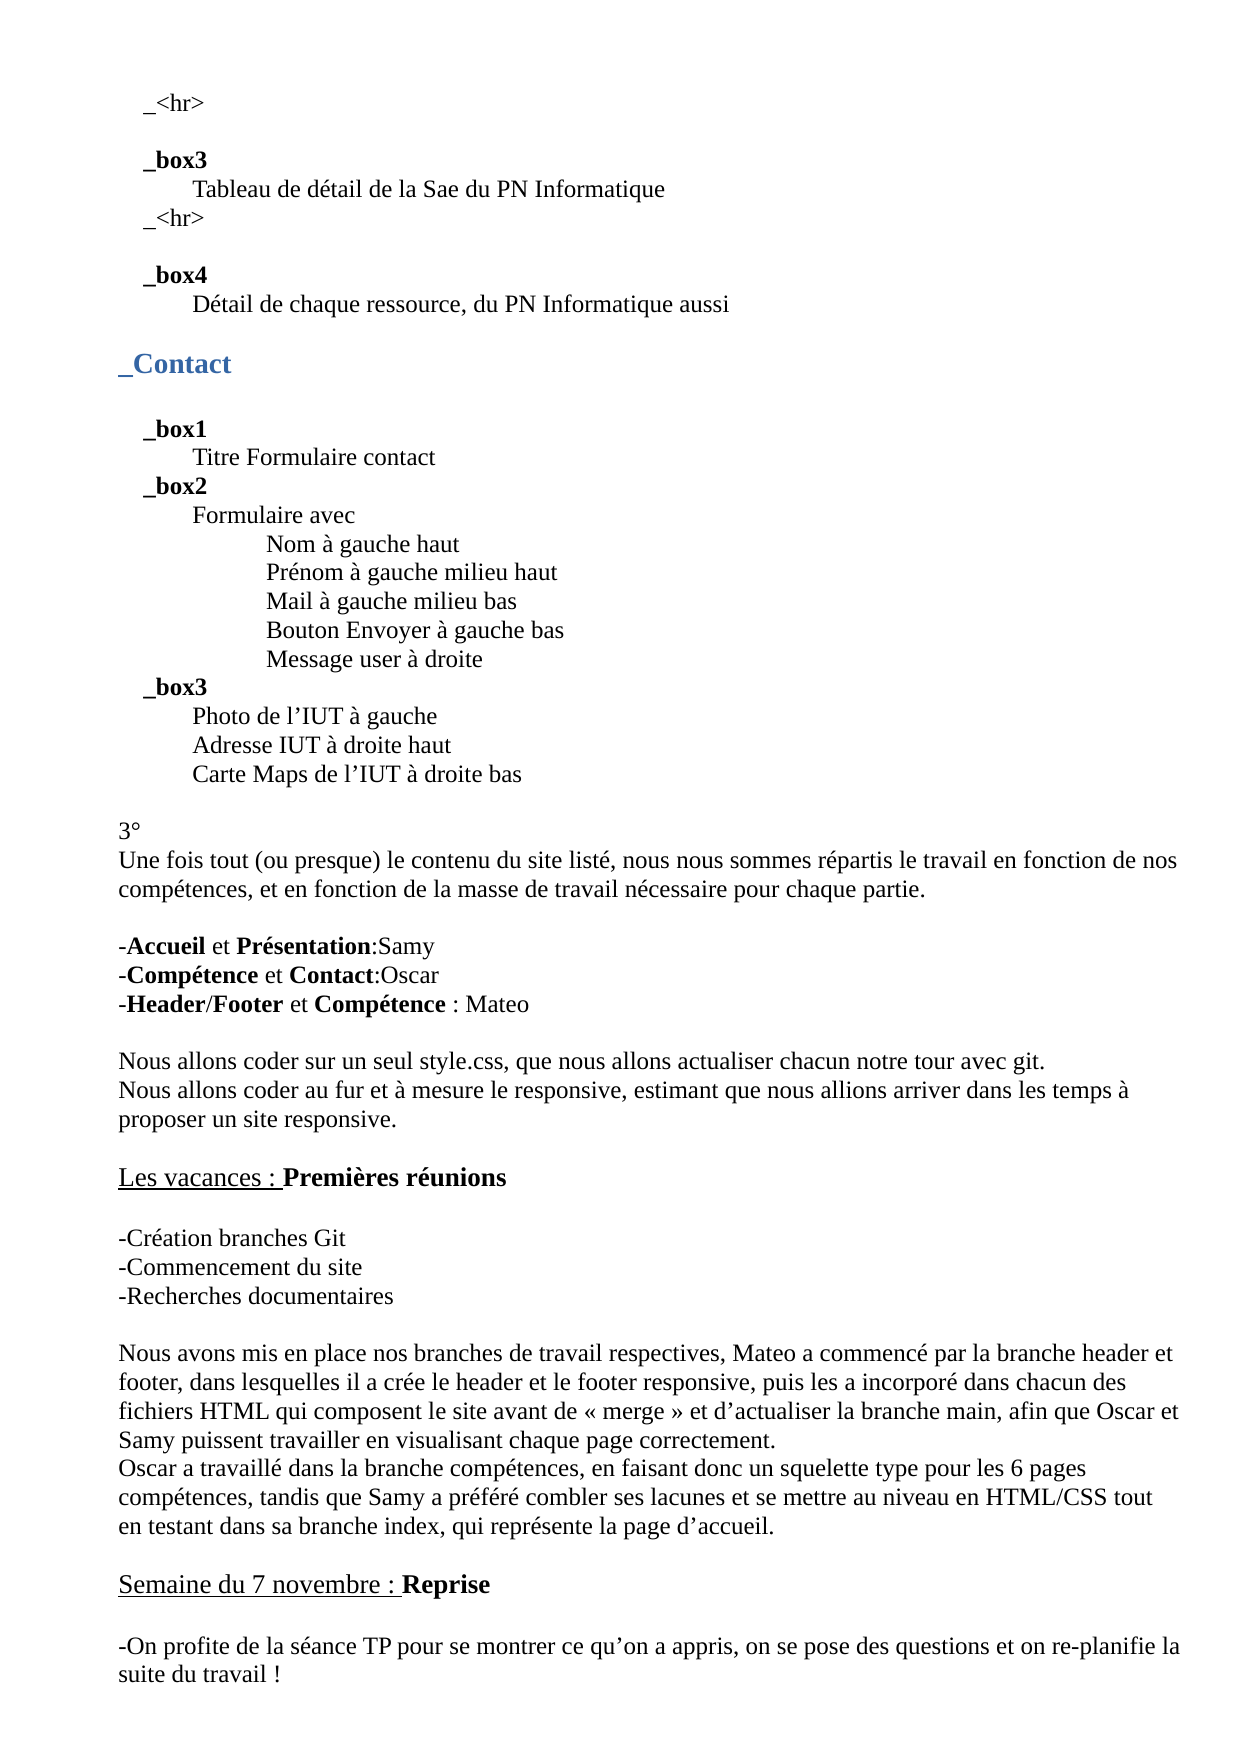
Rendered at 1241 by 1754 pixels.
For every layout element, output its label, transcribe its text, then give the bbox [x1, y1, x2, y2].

text Photo de l’IUT à gauche [118, 701, 1181, 730]
text Message user à droite [118, 644, 1181, 672]
text Semaine du 7 novembre : Reprise [118, 1568, 1181, 1599]
text _box3 [118, 145, 1181, 174]
text -On profite de la séance TP pour se montrer ce qu’on a appris, on se pose des questions et on re-planifie la suite du travail ! [118, 1631, 1181, 1688]
text -Recherches documentaires [118, 1281, 1181, 1310]
text _box4 [118, 260, 1181, 289]
text -Compétence et Contact:Oscar [118, 960, 1181, 989]
text _box3 [118, 672, 1181, 701]
text -Accueil et Présentation:Samy [118, 931, 1181, 960]
text Prénom à gauche milieu haut [118, 557, 1181, 586]
text -Commencement du site [118, 1252, 1181, 1281]
text Bouton Envoyer à gauche bas [118, 615, 1181, 644]
text 3° [118, 816, 1181, 845]
text Oscar a travaillé dans la branche compétences, en faisant donc un squelette type pour les 6 pages compétences, tandis que Samy a préféré combler ses lacunes et se mettre au niveau en HTML/CSS tout en testant dans sa branche index, qui représente la page d’accueil. [118, 1453, 1181, 1540]
text Les vacances : Premières réunions [118, 1161, 1181, 1192]
text Titre Formulaire contact [118, 442, 1181, 471]
text Carte Maps de l’IUT à droite bas [118, 759, 1181, 787]
text Nous allons coder sur un seul style.css, que nous allons actualiser chacun notre tour avec git. [118, 1046, 1181, 1075]
text Nous avons mis en place nos branches de travail respectives, Mateo a commencé par la branche header et footer, dans lesquelles il a crée le header et le footer responsive, puis les a incorporé dans chacun des fichiers HTML qui composent le site avant de « merge » et d’actualiser la branche main, afin que Oscar et Samy puissent travailler en visualisant chaque page correctement. [118, 1338, 1181, 1453]
text _Contact [118, 347, 1181, 380]
text _<hr> [118, 203, 1181, 232]
text _box1 [118, 414, 1181, 442]
text -Header/Footer et Compétence : Mateo [118, 989, 1181, 1017]
text Détail de chaque ressource, du PN Informatique aussi [118, 289, 1181, 318]
text Une fois tout (ou presque) le contenu du site listé, nous nous sommes répartis le travail en fonction de nos compétences, et en fonction de la masse de travail nécessaire pour chaque partie. [118, 845, 1181, 902]
text -Création branches Git [118, 1223, 1181, 1252]
text Tableau de détail de la Sae du PN Informatique [118, 174, 1181, 203]
text Nous allons coder au fur et à mesure le responsive, estimant que nous allions arriver dans les temps à proposer un site responsive. [118, 1075, 1181, 1132]
text Formulaire avec [118, 500, 1181, 529]
text Mail à gauche milieu bas [118, 586, 1181, 615]
text Nom à gauche haut [118, 529, 1181, 557]
text _<hr> [118, 88, 1181, 117]
text _box2 [118, 471, 1181, 500]
text Adresse IUT à droite haut [118, 730, 1181, 759]
